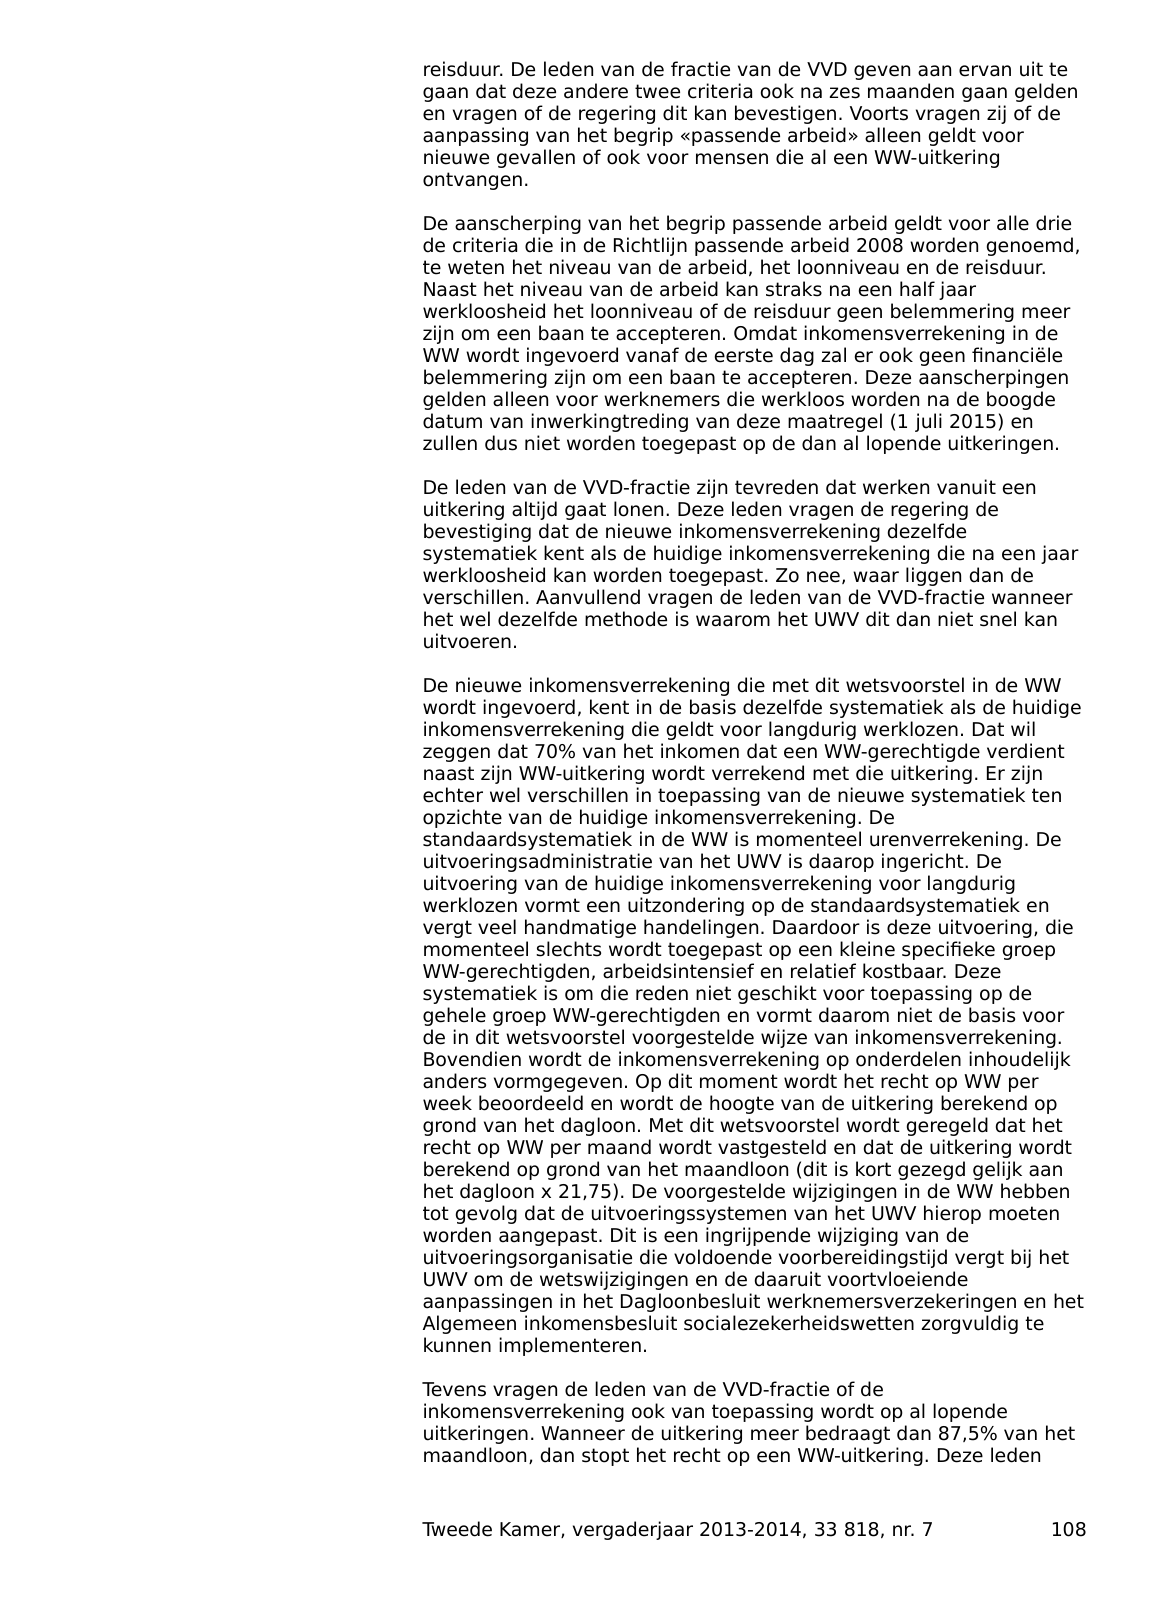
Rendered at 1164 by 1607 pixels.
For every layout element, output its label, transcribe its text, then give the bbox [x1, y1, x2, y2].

text De nieuwe inkomensverrekening die met dit wetsvoorstel in de WW wordt ingevoerd, kent in de basis dezelfde systematiek als de huidige inkomensverrekening die geldt voor langdurig werklozen. Dat wil zeggen dat 70% van het inkomen dat een WW-gerechtigde verdient naast zijn WW-uitkering wordt verrekend met die uitkering. Er zijn echter wel verschillen in toepassing van de nieuwe systematiek ten opzichte van de huidige inkomensverrekening. De standaardsystematiek in de WW is momenteel urenverrekening. De uitvoeringsadministratie van het UWV is daarop ingericht. De uitvoering van de huidige inkomensverrekening voor langdurig werklozen vormt een uitzondering op de standaardsystematiek en vergt veel handmatige handelingen. Daardoor is deze uitvoering, die momenteel slechts wordt toegepast op een kleine specifieke groep WW-gerechtigden, arbeidsintensief en relatief kostbaar. Deze systematiek is om die reden niet geschikt voor toepassing op de gehele groep WW-gerechtigden en vormt daarom niet de basis voor de in dit wetsvoorstel voorgestelde wijze van inkomensverrekening. Bovendien wordt de inkomensverrekening op onderdelen inhoudelijk anders vormgegeven. Op dit moment wordt het recht op WW per week beoordeeld en wordt de hoogte van de uitkering berekend op grond van het dagloon. Met dit wetsvoorstel wordt geregeld dat het recht op WW per maand wordt vastgesteld en dat de uitkering wordt berekend op grond van het maandloon (dit is kort gezegd gelijk aan het dagloon x 21,75). De voorgestelde wijzigingen in de WW hebben tot gevolg dat de uitvoeringssystemen van het UWV hierop moeten worden aangepast. Dit is een ingrijpende wijziging van de uitvoeringsorganisatie die voldoende voorbereidingstijd vergt bij het UWV om de wetswijzigingen en de daaruit voortvloeiende aanpassingen in het Dagloonbesluit werknemersverzekeringen en het Algemeen inkomensbesluit socialezekerheidswetten zorgvuldig te kunnen implementeren. [422, 675, 1087, 1356]
text Tevens vragen de leden van de VVD-fractie of de inkomensverrekening ook van toepassing wordt op al lopende uitkeringen. Wanneer de uitkering meer bedraagt dan 87,5% van het maandloon, dan stopt het recht op een WW-uitkering. Deze leden [422, 1379, 1087, 1467]
text De aanscherping van het begrip passende arbeid geldt voor alle drie de criteria die in de Richtlijn passende arbeid 2008 worden genoemd, te weten het niveau van de arbeid, het loonniveau en de reisduur. Naast het niveau van de arbeid kan straks na een half jaar werkloosheid het loonniveau of de reisduur geen belemmering meer zijn om een baan te accepteren. Omdat inkomensverrekening in de WW wordt ingevoerd vanaf de eerste dag zal er ook geen financiële belemmering zijn om een baan te accepteren. Deze aanscherpingen gelden alleen voor werknemers die werkloos worden na de boogde datum van inwerkingtreding van deze maatregel (1 juli 2015) en zullen dus niet worden toegepast op de dan al lopende uitkeringen. [422, 213, 1087, 455]
text reisduur. De leden van de fractie van de VVD geven aan ervan uit te gaan dat deze andere twee criteria ook na zes maanden gaan gelden en vragen of de regering dit kan bevestigen. Voorts vragen zij of de aanpassing van het begrip «passende arbeid» alleen geldt voor nieuwe gevallen of ook voor mensen die al een WW-uitkering ontvangen. [422, 59, 1087, 191]
text De leden van de VVD-fractie zijn tevreden dat werken vanuit een uitkering altijd gaat lonen. Deze leden vragen de regering de bevestiging dat de nieuwe inkomensverrekening dezelfde systematiek kent als de huidige inkomensverrekening die na een jaar werkloosheid kan worden toegepast. Zo nee, waar liggen dan de verschillen. Aanvullend vragen de leden van de VVD-fractie wanneer het wel dezelfde methode is waarom het UWV dit dan niet snel kan uitvoeren. [422, 477, 1087, 653]
